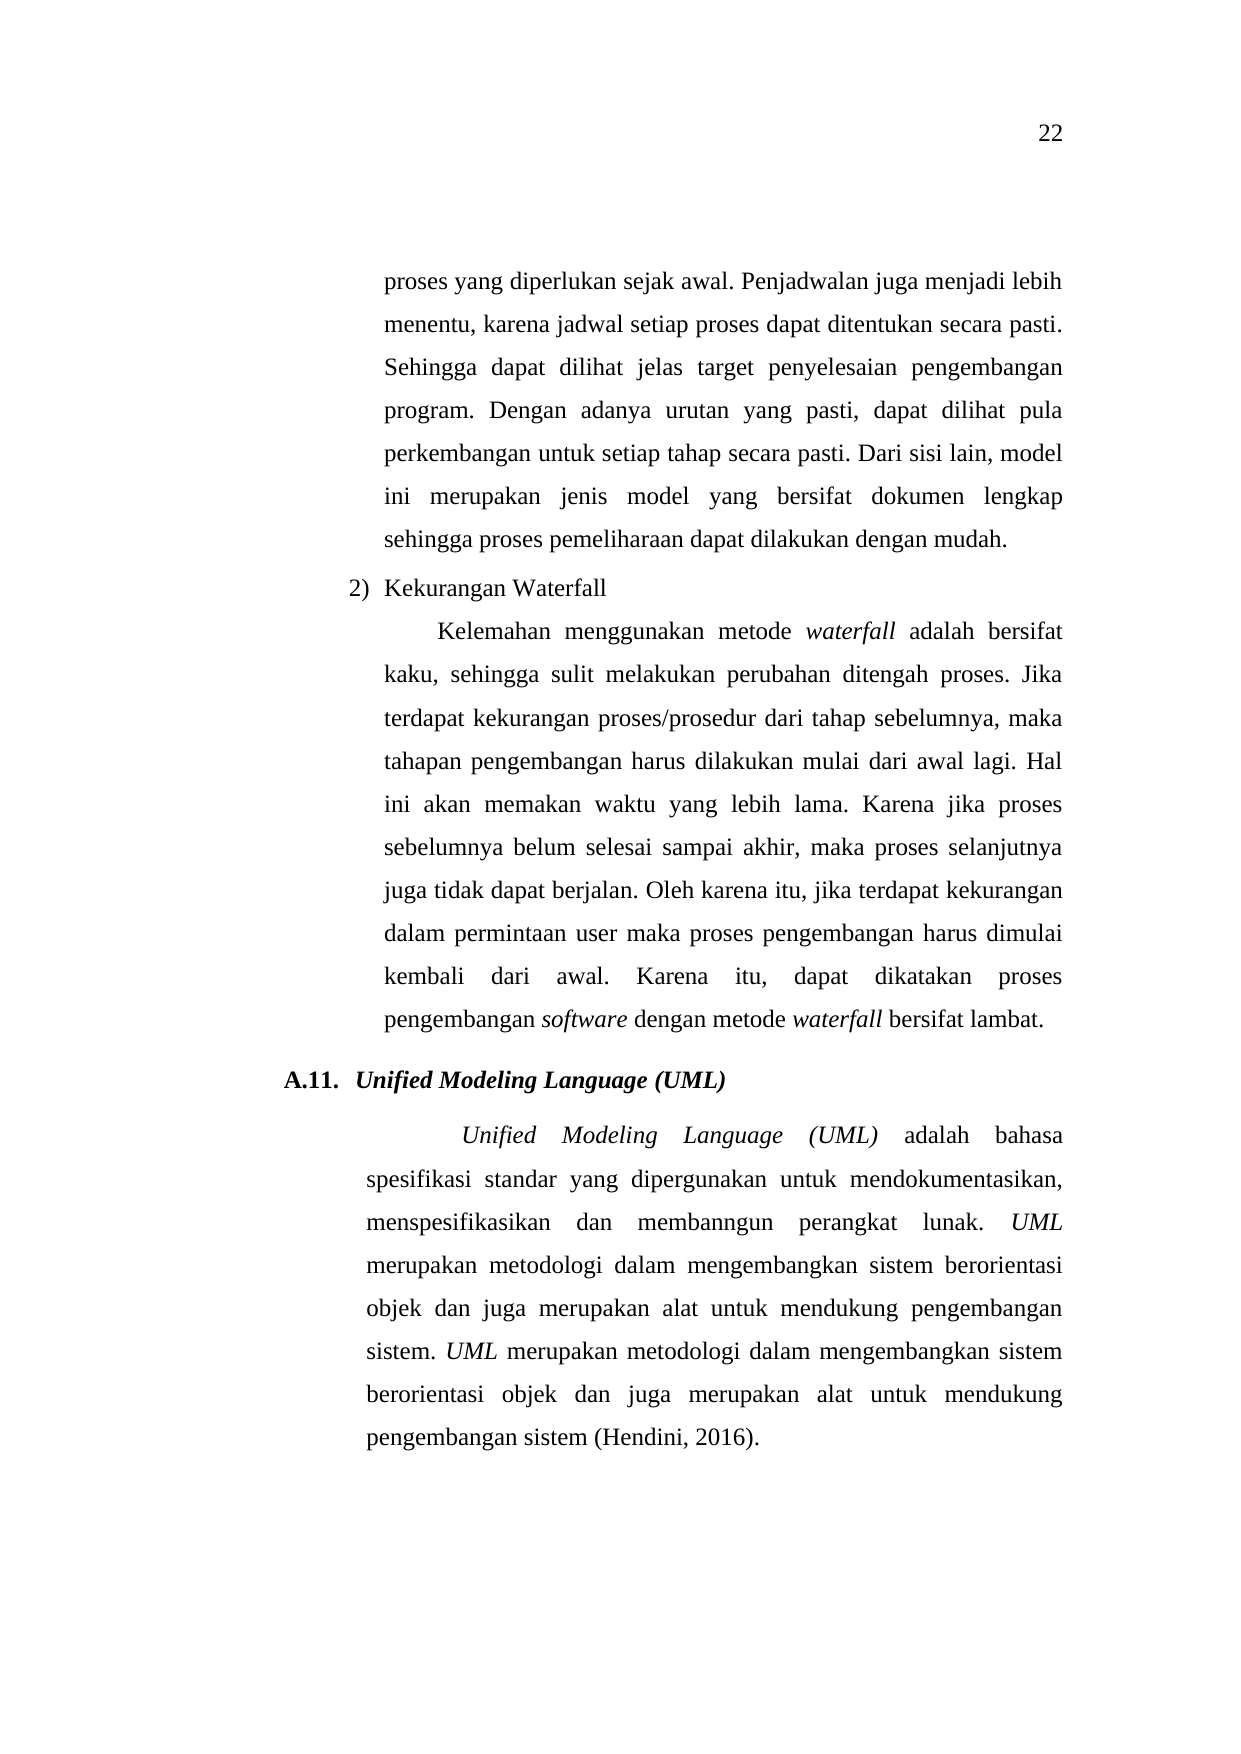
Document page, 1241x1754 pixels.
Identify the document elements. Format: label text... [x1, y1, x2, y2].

list Kekurangan Waterfall [348, 573, 1063, 602]
text Kelemahan menggunakan metode waterfall adalah bersifat kaku, sehingga sulit melakukan perubahan ditengah proses. Jika terdapat kekurangan proses/prosedur dari tahap sebelumnya, maka tahapan pengembangan harus dilakukan mulai dari awal lagi. Hal ini akan memakan waktu yang lebih lama. Karena jika proses sebelumnya belum selesai sampai akhir, maka proses selanjutnya juga tidak dapat berjalan. Oleh karena itu, jika terdapat kekurangan dalam permintaan user maka proses pengembangan harus dimulai kembali dari awal. Karena itu, dapat dikatakan proses pengembangan software dengan metode waterfall bersifat lambat. [384, 616, 1063, 1033]
list Unified Modeling Language (UML) adalah bahasa spesifikasi standar yang dipergunakan untuk mendokumentasikan, menspesifikasikan dan membanngun perangkat lunak. UML merupakan metodologi dalam mengembangkan sistem berorientasi objek dan juga merupakan alat untuk mendukung pengembangan sistem. UML merupakan metodologi dalam mengembangkan sistem berorientasi objek dan juga merupakan alat untuk mendukung pengembangan sistem (Hendini, 2016)⁠. [366, 1121, 1063, 1451]
text proses yang diperlukan sejak awal. Penjadwalan juga menjadi lebih menentu, karena jadwal setiap proses dapat ditentukan secara pasti. Sehingga dapat dilihat jelas target penyelesaian pengembangan program. Dengan adanya urutan yang pasti, dapat dilihat pula perkembangan untuk setiap tahap secara pasti. Dari sisi lain, model ini merupakan jenis model yang bersifat dokumen lengkap sehingga proses pemeliharaan dapat dilakukan dengan mudah. [384, 266, 1063, 553]
list Unified Modeling Language (UML) [266, 1066, 1063, 1094]
